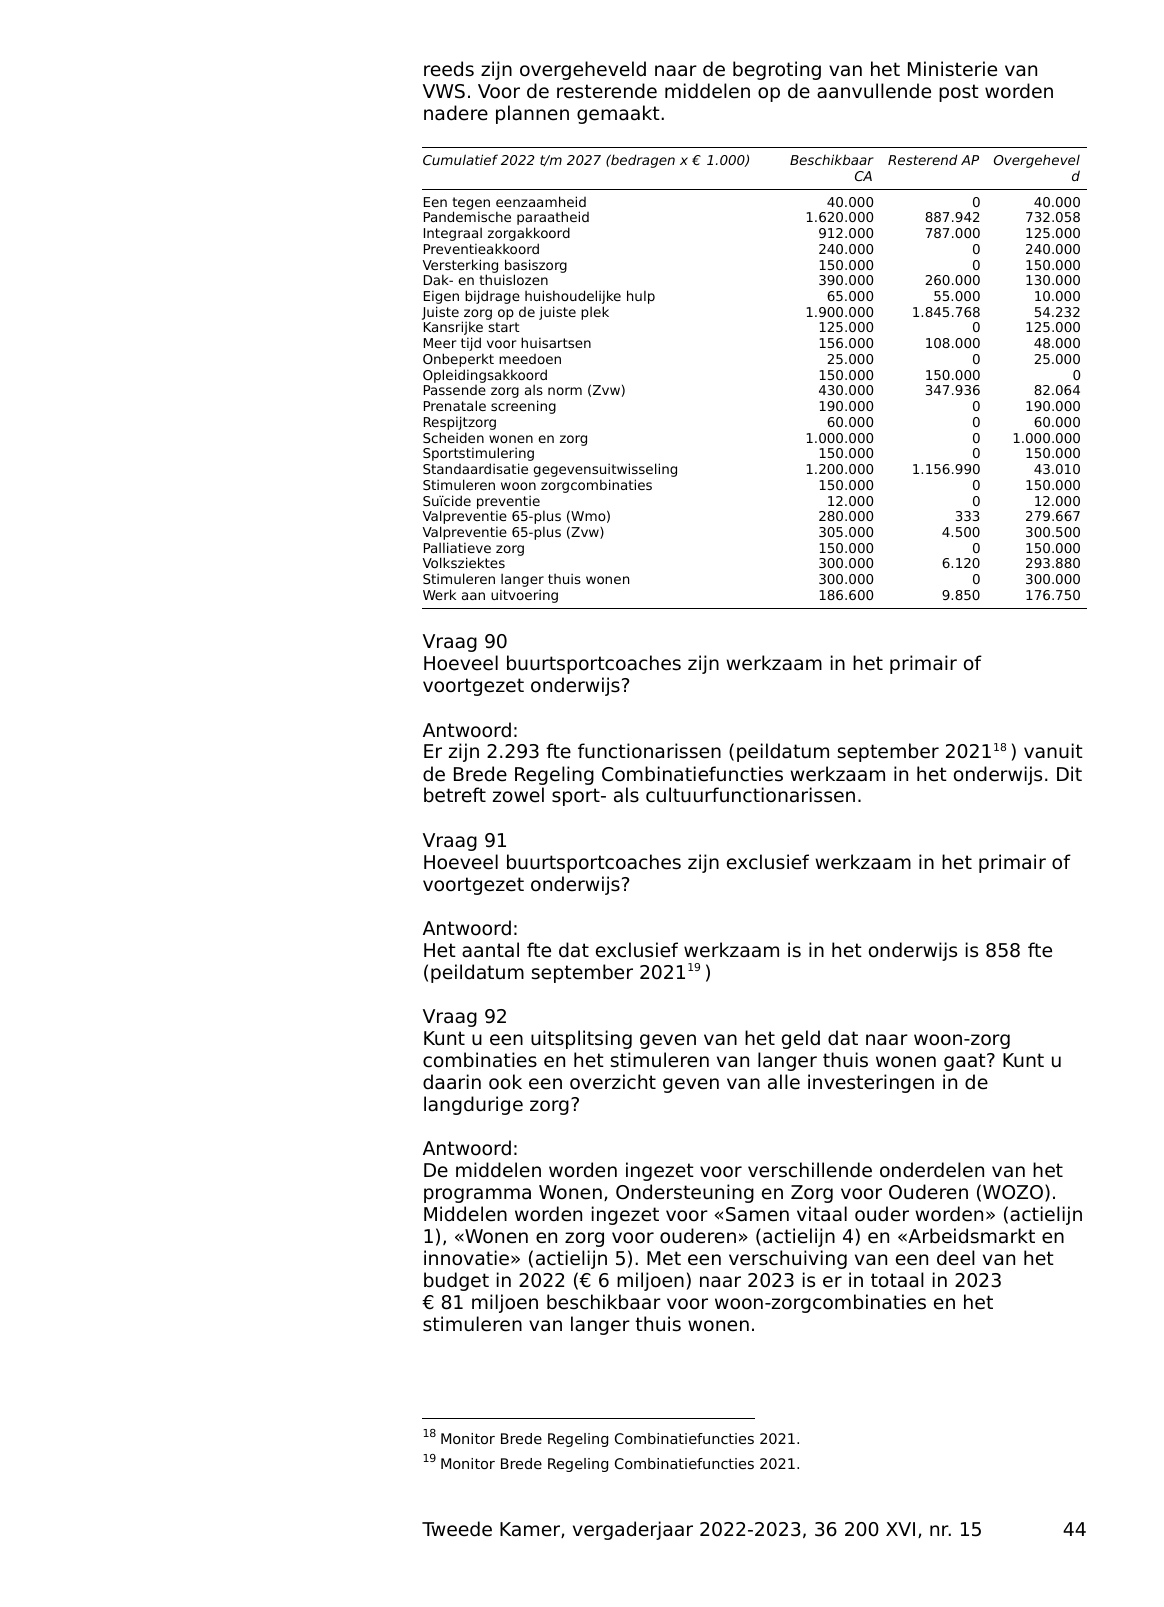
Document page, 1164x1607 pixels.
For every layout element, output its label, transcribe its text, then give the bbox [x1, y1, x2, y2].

table_cell 176.750 [986, 588, 1087, 608]
table_cell 1.000.000 [774, 430, 880, 446]
table_cell 279.667 [986, 509, 1087, 525]
table_cell 150.000 [774, 541, 880, 556]
table_cell 150.000 [774, 368, 880, 383]
table_cell 0 [880, 320, 986, 336]
table_cell 150.000 [986, 258, 1087, 273]
text Hoeveel buurtsportcoaches zijn werkzaam in het primair of voortgezet onderwijs? [422, 653, 1087, 697]
table_cell Meer tijd voor huisartsen [422, 336, 774, 352]
table_cell 125.000 [774, 320, 880, 336]
text Hoeveel buurtsportcoaches zijn exclusief werkzaam in het primair of voortgezet onderwijs? [422, 852, 1087, 896]
table_cell 260.000 [880, 273, 986, 289]
table_cell 10.000 [986, 289, 1087, 304]
table_cell 108.000 [880, 336, 986, 352]
table_cell Respijtzorg [422, 415, 774, 430]
table_cell 300.500 [986, 525, 1087, 541]
table_cell 732.058 [986, 210, 1087, 226]
text Er zijn 2.293 fte functionarissen (peildatum september 2021) vanuit de Brede Regeling Combinatiefuncties werkzaam in het onderwijs. Dit betreft zowel sport- als cultuurfunctionarissen. [422, 741, 1087, 807]
table_cell Pandemische paraatheid [422, 210, 774, 226]
table_cell 150.000 [880, 368, 986, 383]
table_cell 300.000 [986, 572, 1087, 588]
table_cell 60.000 [986, 415, 1087, 430]
table_cell 12.000 [774, 493, 880, 509]
table_cell 150.000 [986, 446, 1087, 462]
table_cell 25.000 [986, 352, 1087, 367]
table_header Beschikbaar CA [774, 148, 880, 189]
text reeds zijn overgeheveld naar de begroting van het Ministerie van VWS. Voor de resterende middelen op de aanvullende post worden nadere plannen gemaakt. [422, 59, 1087, 125]
table_cell 430.000 [774, 383, 880, 399]
table_cell Juiste zorg op de juiste plek [422, 305, 774, 320]
text Monitor Brede Regeling Combinatiefuncties 2021. [422, 1452, 1087, 1474]
table_cell Een tegen eenzaamheid [422, 190, 774, 210]
table_cell 0 [880, 190, 986, 210]
table_cell 0 [880, 258, 986, 273]
table_cell 0 [880, 415, 986, 430]
table_cell 43.010 [986, 462, 1087, 478]
table_cell Integraal zorgakkoord [422, 226, 774, 242]
table_cell Opleidingsakkoord [422, 368, 774, 383]
table_cell 390.000 [774, 273, 880, 289]
table_cell Passende zorg als norm (Zvw) [422, 383, 774, 399]
table_cell 887.942 [880, 210, 986, 226]
table_cell 150.000 [774, 258, 880, 273]
table_header Resterend AP [880, 148, 986, 189]
table_cell 787.000 [880, 226, 986, 242]
table_cell Palliatieve zorg [422, 541, 774, 556]
table_cell 48.000 [986, 336, 1087, 352]
table_cell 1.900.000 [774, 305, 880, 320]
table_cell Volksziektes [422, 556, 774, 572]
table_cell 0 [880, 242, 986, 257]
table_cell 40.000 [774, 190, 880, 210]
table_cell 240.000 [774, 242, 880, 257]
table_cell Kansrijke start [422, 320, 774, 336]
table_cell 293.880 [986, 556, 1087, 572]
table_cell 82.064 [986, 383, 1087, 399]
table_cell Valpreventie 65-plus (Zvw) [422, 525, 774, 541]
table_cell 12.000 [986, 493, 1087, 509]
table_cell 190.000 [986, 399, 1087, 415]
table_cell Scheiden wonen en zorg [422, 430, 774, 446]
text Antwoord: [422, 1138, 1087, 1160]
table_cell 1.000.000 [986, 430, 1087, 446]
text Antwoord: [422, 918, 1087, 940]
table_cell Suïcide preventie [422, 493, 774, 509]
table_cell 190.000 [774, 399, 880, 415]
table_cell 60.000 [774, 415, 880, 430]
table_cell 150.000 [986, 478, 1087, 493]
table_cell 9.850 [880, 588, 986, 608]
table_cell 130.000 [986, 273, 1087, 289]
table_cell 0 [880, 572, 986, 588]
table_cell 0 [880, 399, 986, 415]
table_cell 150.000 [774, 446, 880, 462]
table_cell 0 [986, 368, 1087, 383]
table_cell Preventieakkoord [422, 242, 774, 257]
table_cell 300.000 [774, 556, 880, 572]
text Vraag 91 [422, 829, 1087, 852]
table_cell 0 [880, 493, 986, 509]
table_cell 912.000 [774, 226, 880, 242]
table_cell 305.000 [774, 525, 880, 541]
text Kunt u een uitsplitsing geven van het geld dat naar woon-zorg combinaties en het stimuleren van langer thuis wonen gaat? Kunt u daarin ook een overzicht geven van alle investeringen in de langdurige zorg? [422, 1028, 1087, 1116]
text Het aantal fte dat exclusief werkzaam is in het onderwijs is 858 fte (peildatum september 2021) [422, 940, 1087, 984]
table_cell 186.600 [774, 588, 880, 608]
text Antwoord: [422, 719, 1087, 741]
table_cell Eigen bijdrage huishoudelijke hulp [422, 289, 774, 304]
table_cell 65.000 [774, 289, 880, 304]
table_cell 54.232 [986, 305, 1087, 320]
table_cell 150.000 [774, 478, 880, 493]
table_cell Werk aan uitvoering [422, 588, 774, 608]
table_cell 240.000 [986, 242, 1087, 257]
table_cell 125.000 [986, 226, 1087, 242]
text De middelen worden ingezet voor verschillende onderdelen van het programma Wonen, Ondersteuning en Zorg voor Ouderen (WOZO). Middelen worden ingezet voor «Samen vitaal ouder worden» (actielijn 1), «Wonen en zorg voor ouderen» (actielijn 4) en «Arbeidsmarkt en innovatie» (actielijn 5). Met een verschuiving van een deel van het budget in 2022 (€ 6 miljoen) naar 2023 is er in totaal in 2023 € 81 miljoen beschikbaar voor woon-zorgcombinaties en het stimuleren van langer thuis wonen. [422, 1160, 1087, 1336]
table_cell 0 [880, 478, 986, 493]
table_cell 280.000 [774, 509, 880, 525]
table_cell 150.000 [986, 541, 1087, 556]
table_cell 1.200.000 [774, 462, 880, 478]
table_cell Stimuleren langer thuis wonen [422, 572, 774, 588]
table_cell 125.000 [986, 320, 1087, 336]
table_cell Prenatale screening [422, 399, 774, 415]
table_cell 156.000 [774, 336, 880, 352]
table_cell 347.936 [880, 383, 986, 399]
table_cell 300.000 [774, 572, 880, 588]
table_cell 55.000 [880, 289, 986, 304]
table_cell 4.500 [880, 525, 986, 541]
table_cell 1.845.768 [880, 305, 986, 320]
table_cell 0 [880, 430, 986, 446]
table_cell 1.620.000 [774, 210, 880, 226]
table_cell Versterking basiszorg [422, 258, 774, 273]
table_cell 333 [880, 509, 986, 525]
table_cell 6.120 [880, 556, 986, 572]
text Monitor Brede Regeling Combinatiefuncties 2021. [422, 1427, 1087, 1449]
table_cell 1.156.990 [880, 462, 986, 478]
table_cell Valpreventie 65-plus (Wmo) [422, 509, 774, 525]
text Vraag 92 [422, 1006, 1087, 1028]
table_cell 0 [880, 446, 986, 462]
table_cell Stimuleren woon zorgcombinaties [422, 478, 774, 493]
table_header Overgeheveld [986, 148, 1087, 189]
table_cell Standaardisatie gegevensuitwisseling [422, 462, 774, 478]
table_cell 0 [880, 541, 986, 556]
table_cell Sportstimulering [422, 446, 774, 462]
table_cell Dak- en thuislozen [422, 273, 774, 289]
table_cell 0 [880, 352, 986, 367]
table_header Cumulatief 2022 t/m 2027 (bedragen x € 1.000) [422, 148, 774, 189]
text Vraag 90 [422, 631, 1087, 653]
table_cell 40.000 [986, 190, 1087, 210]
table_cell 25.000 [774, 352, 880, 367]
table_cell Onbeperkt meedoen [422, 352, 774, 367]
